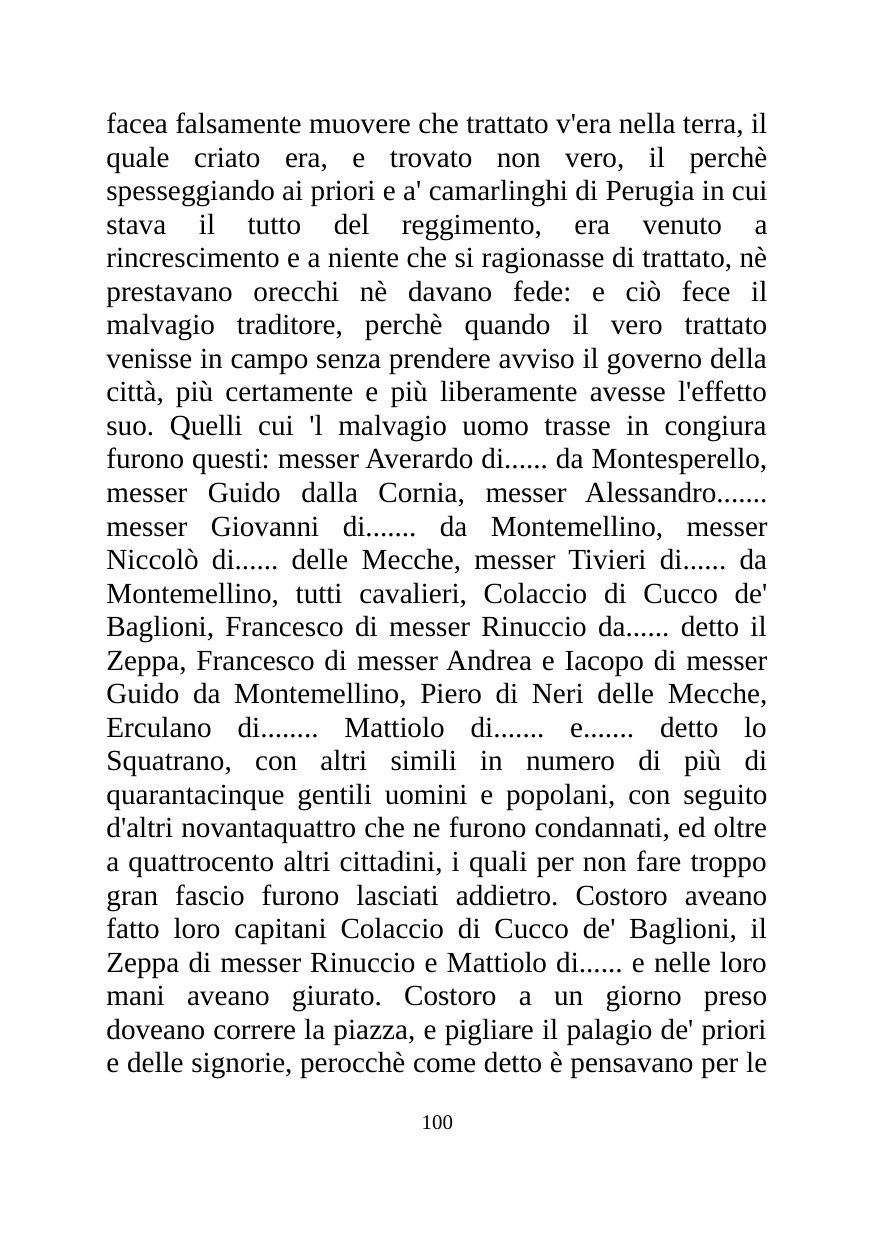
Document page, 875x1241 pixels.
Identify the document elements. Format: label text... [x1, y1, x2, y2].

text facea falsamente muovere che trattato v'era nella terra, il quale criato era, e trovato non vero, il perchè spesseggiando ai priori e a' camarlinghi di Perugia in cui stava il tutto del reggimento, era venuto a rincrescimento e a niente che si ragionasse di trattato, nè prestavano orecchi nè davano fede: e ciò fece il malvagio traditore, perchè quando il vero trattato venisse in campo senza prendere avviso il governo della città, più certamente e più liberamente avesse l'effetto suo. Quelli cui 'l malvagio uomo trasse in congiura furono questi: messer Averardo di...... da Montesperello, messer Guido dalla Cornia, messer Alessandro....... messer Giovanni di....... da Montemellino, messer Niccolò di...... delle Mecche, messer Tivieri di...... da Montemellino, tutti cavalieri, Colaccio di Cucco de' Baglioni, Francesco di messer Rinuccio da...... detto il Zeppa, Francesco di messer Andrea e Iacopo di messer Guido da Montemellino, Piero di Neri delle Mecche, Erculano di........ Mattiolo di....... e....... detto lo Squatrano, con altri simili in numero di più di quarantacinque gentili uomini e popolani, con seguito d'altri novantaquattro che ne furono condannati, ed oltre a quattrocento altri cittadini, i quali per non fare troppo gran fascio furono lasciati addietro. Costoro aveano fatto loro capitani Colaccio di Cucco de' Baglioni, il Zeppa di messer Rinuccio e Mattiolo di...... e nelle loro mani aveano giurato. Costoro a un giorno preso doveano correre la piazza, e pigliare il palagio de' priori e delle signorie, perocchè come detto è pensavano per le [106, 106, 768, 1079]
